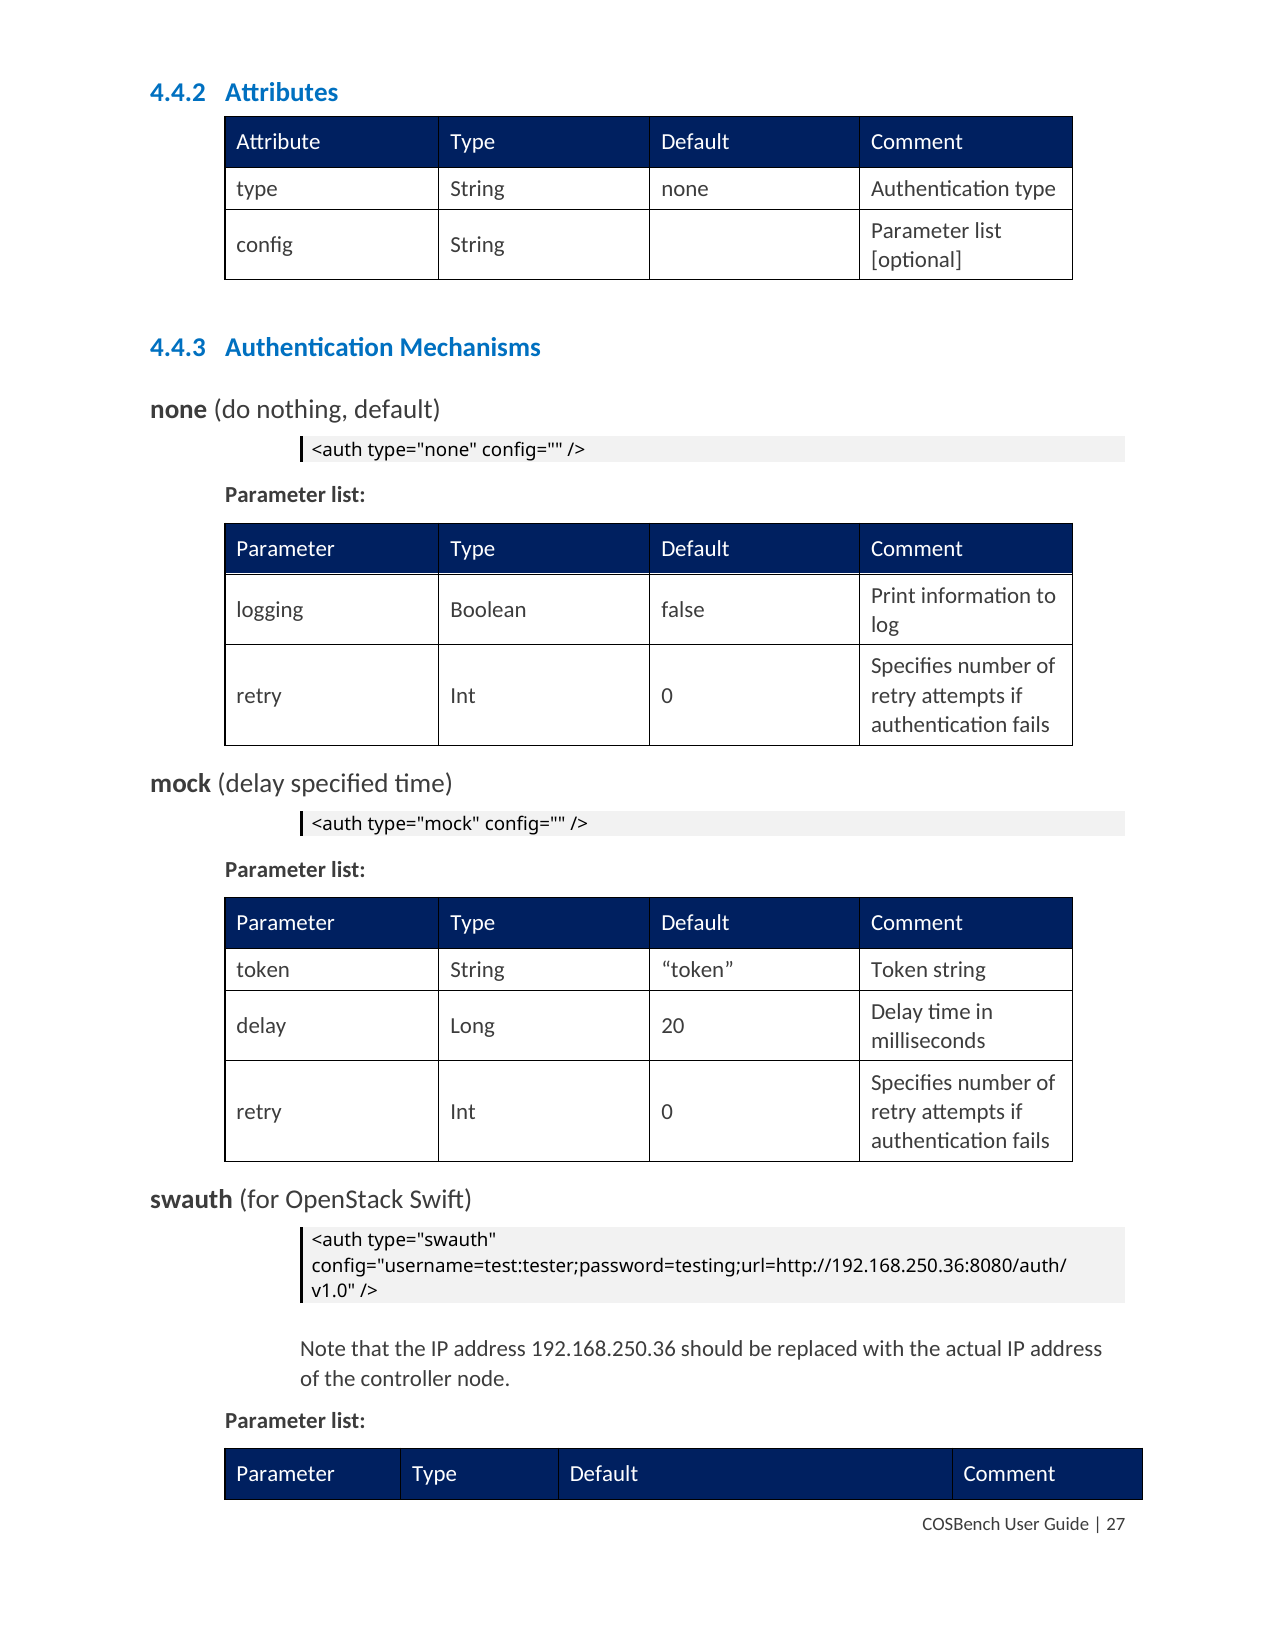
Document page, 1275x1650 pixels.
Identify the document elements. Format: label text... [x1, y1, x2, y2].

table_header Default [650, 898, 859, 948]
table_header Default [650, 524, 859, 573]
table_cell token [226, 949, 438, 989]
table_cell Long [439, 991, 649, 1060]
table_cell retry [226, 1061, 438, 1161]
table_cell Specifies number of retry attempts if authentication fails [860, 645, 1072, 745]
table_cell “token” [650, 949, 859, 989]
table_cell Boolean [439, 575, 649, 644]
table_cell logging [226, 575, 438, 644]
table_cell 0 [650, 1061, 859, 1161]
table_cell Token string [860, 949, 1072, 989]
table_cell Int [439, 1061, 649, 1161]
table_cell config [226, 210, 438, 279]
text Parameter list: [225, 1406, 1125, 1434]
table_cell Print information to log [860, 575, 1072, 644]
table_header Parameter [226, 524, 438, 573]
table_cell String [439, 949, 649, 989]
text <auth type="none" config="" /> [303, 436, 1125, 462]
subtitle swauth (for OpenStack Swift) [150, 1183, 1125, 1216]
text <auth type="mock" config="" /> [303, 811, 1125, 836]
table_cell delay [226, 991, 438, 1060]
table_cell false [650, 575, 859, 644]
table_header Comment [953, 1449, 1142, 1499]
table_cell none [650, 168, 859, 208]
table_header Parameter [226, 898, 438, 948]
text Parameter list: [225, 481, 1125, 508]
table_header Default [650, 117, 859, 167]
table_cell Int [439, 645, 649, 745]
table_cell [650, 210, 859, 279]
table_cell String [439, 210, 649, 279]
table_header Parameter [226, 1449, 400, 1499]
table_header Type [439, 117, 649, 167]
table_cell String [439, 168, 649, 208]
table_header Type [401, 1449, 558, 1499]
table_header Attribute [226, 117, 438, 167]
table_cell 0 [650, 645, 859, 745]
table_cell Specifies number of retry attempts if authentication fails [860, 1061, 1072, 1161]
table_header Comment [860, 524, 1072, 573]
table_cell Parameter list [optional] [860, 210, 1072, 279]
subtitle none (do nothing, default) [150, 392, 1125, 425]
table_cell 20 [650, 991, 859, 1060]
subtitle Authentication Mechanisms [150, 330, 1125, 363]
table_cell Delay time in milliseconds [860, 991, 1072, 1060]
text <auth type="swauth" config="username=test:tester;password=testing;url=http://192.168.250.36:8080/auth/v1.0" /> [303, 1227, 1125, 1303]
table_header Type [439, 898, 649, 948]
table_header Comment [860, 117, 1072, 167]
subtitle mock (delay specified time) [150, 767, 1125, 799]
text Parameter list: [225, 855, 1125, 883]
text Note that the IP address 192.168.250.36 should be replaced with the actual IP address of the controller node. [300, 1334, 1125, 1392]
table_header Type [439, 524, 649, 573]
subtitle Attributes [150, 75, 1125, 108]
table_header Default [559, 1449, 952, 1499]
table_header Comment [860, 898, 1072, 948]
table_cell Authentication type [860, 168, 1072, 208]
table_cell retry [226, 645, 438, 745]
table_cell type [226, 168, 438, 208]
